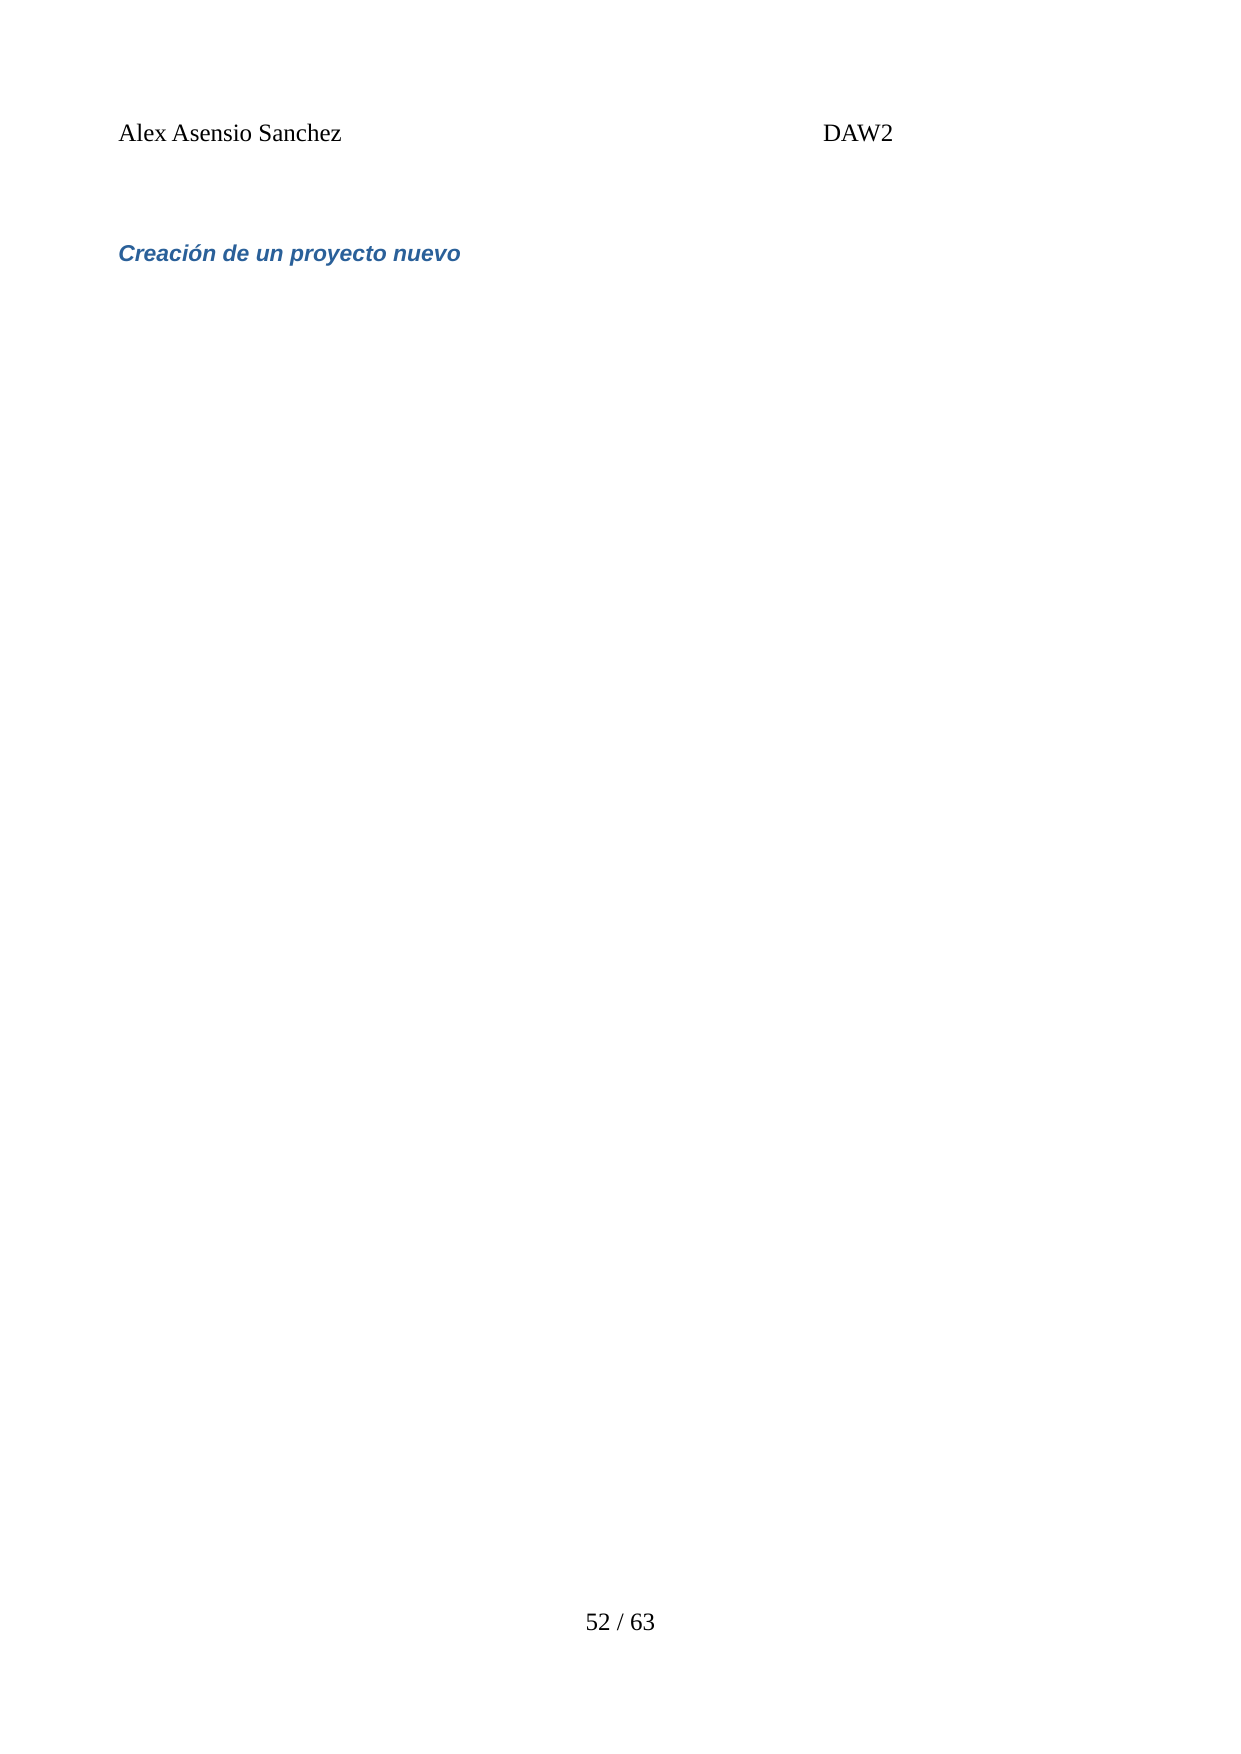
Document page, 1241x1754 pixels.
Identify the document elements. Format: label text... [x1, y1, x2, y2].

subtitle Creación de un proyecto nuevo [118, 240, 1122, 267]
